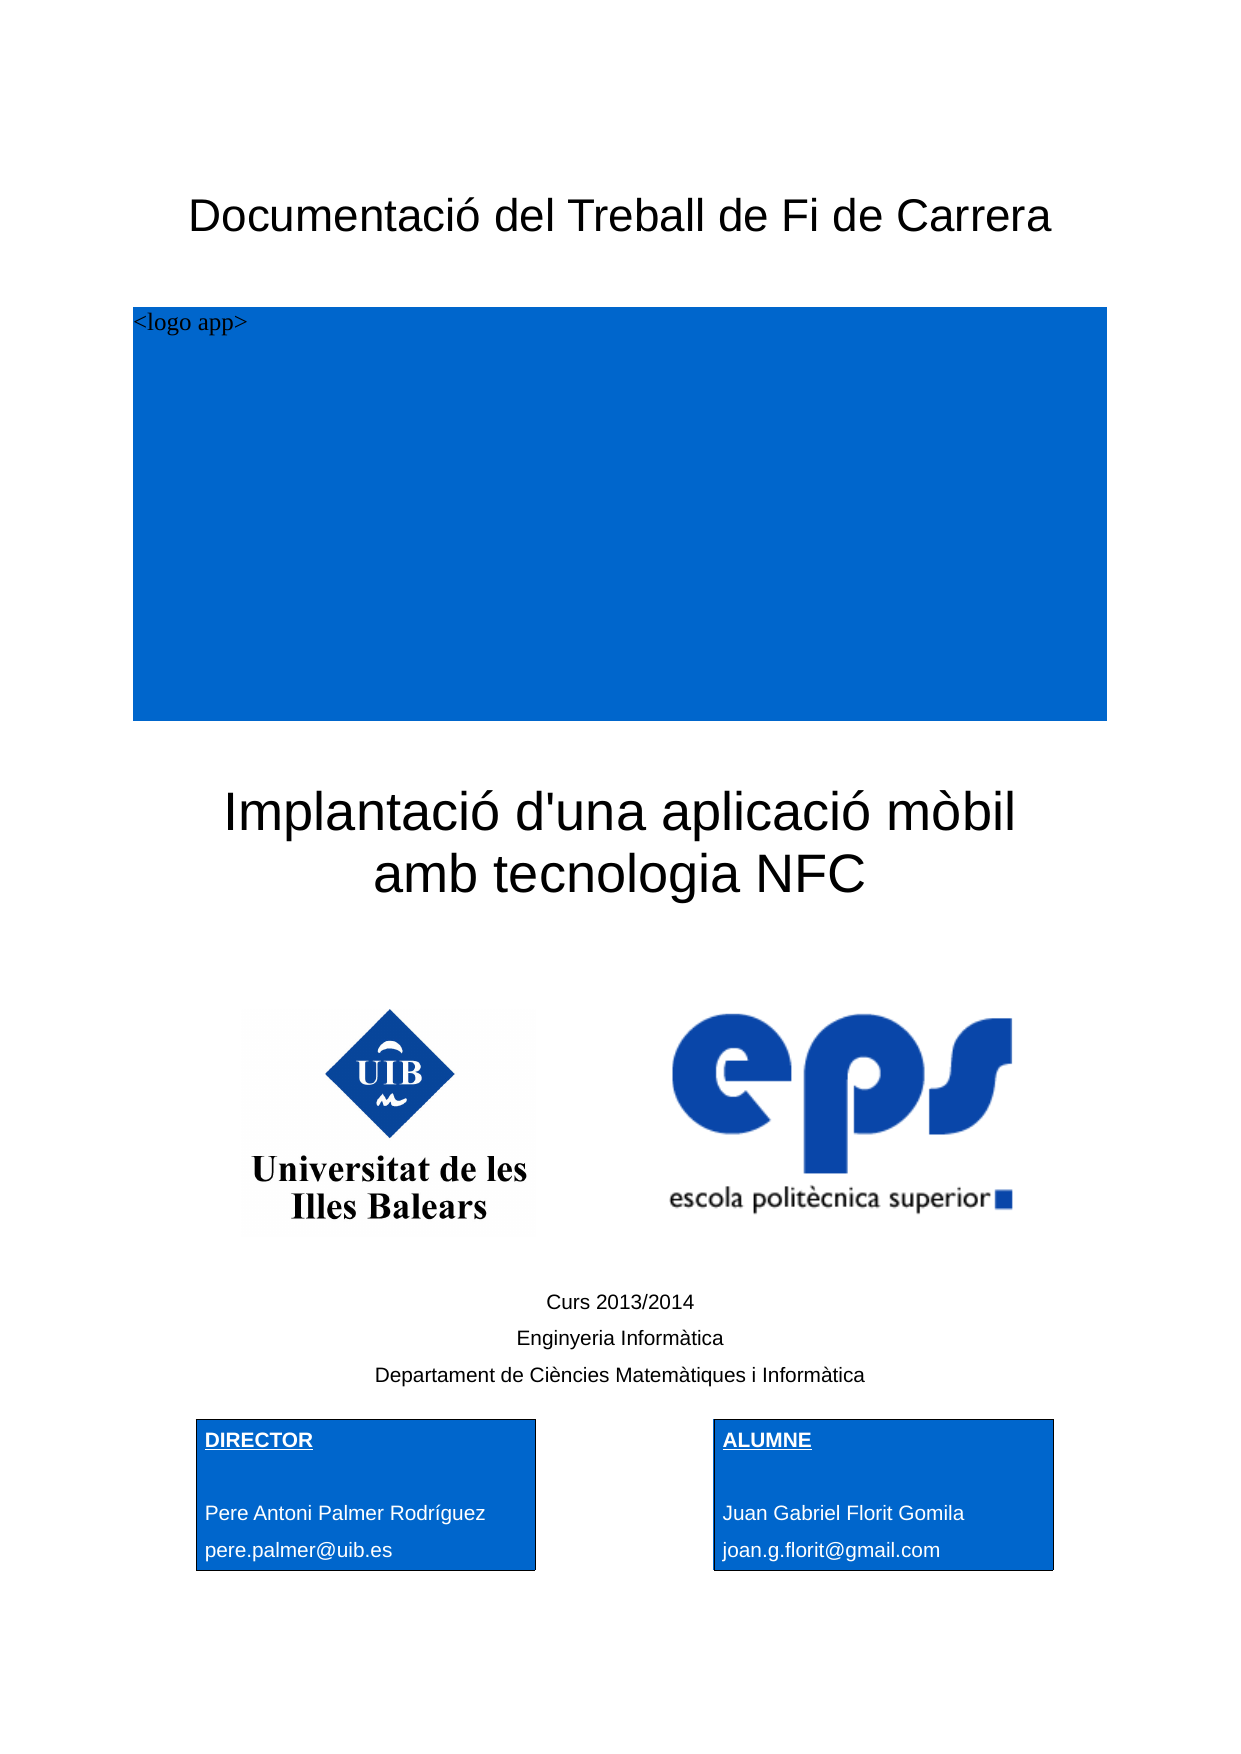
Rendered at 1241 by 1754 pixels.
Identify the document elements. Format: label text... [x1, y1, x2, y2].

text Departament de Ciències Matemàtiques i Informàtica [347, 1362, 893, 1386]
text ALUMNE [722, 1428, 1044, 1452]
text <logo app> [133, 307, 1107, 336]
text joan.g.florit@gmail.com [722, 1537, 1044, 1561]
text Documentació del Treball de Fi de Carrera [162, 189, 1078, 242]
text Juan Gabriel Florit Gomila [722, 1501, 1044, 1525]
picture [649, 995, 1036, 1229]
picture [241, 1009, 537, 1237]
text Curs 2013/2014 [347, 1289, 893, 1313]
text DIRECTOR [204, 1428, 526, 1452]
text Enginyeria Informàtica [347, 1326, 893, 1350]
text Pere Antoni Palmer Rodríguez [204, 1501, 526, 1525]
text pere.palmer@uib.es [204, 1537, 526, 1561]
text Implantació d'una aplicació mòbil amb tecnologia NFC [207, 779, 1033, 904]
